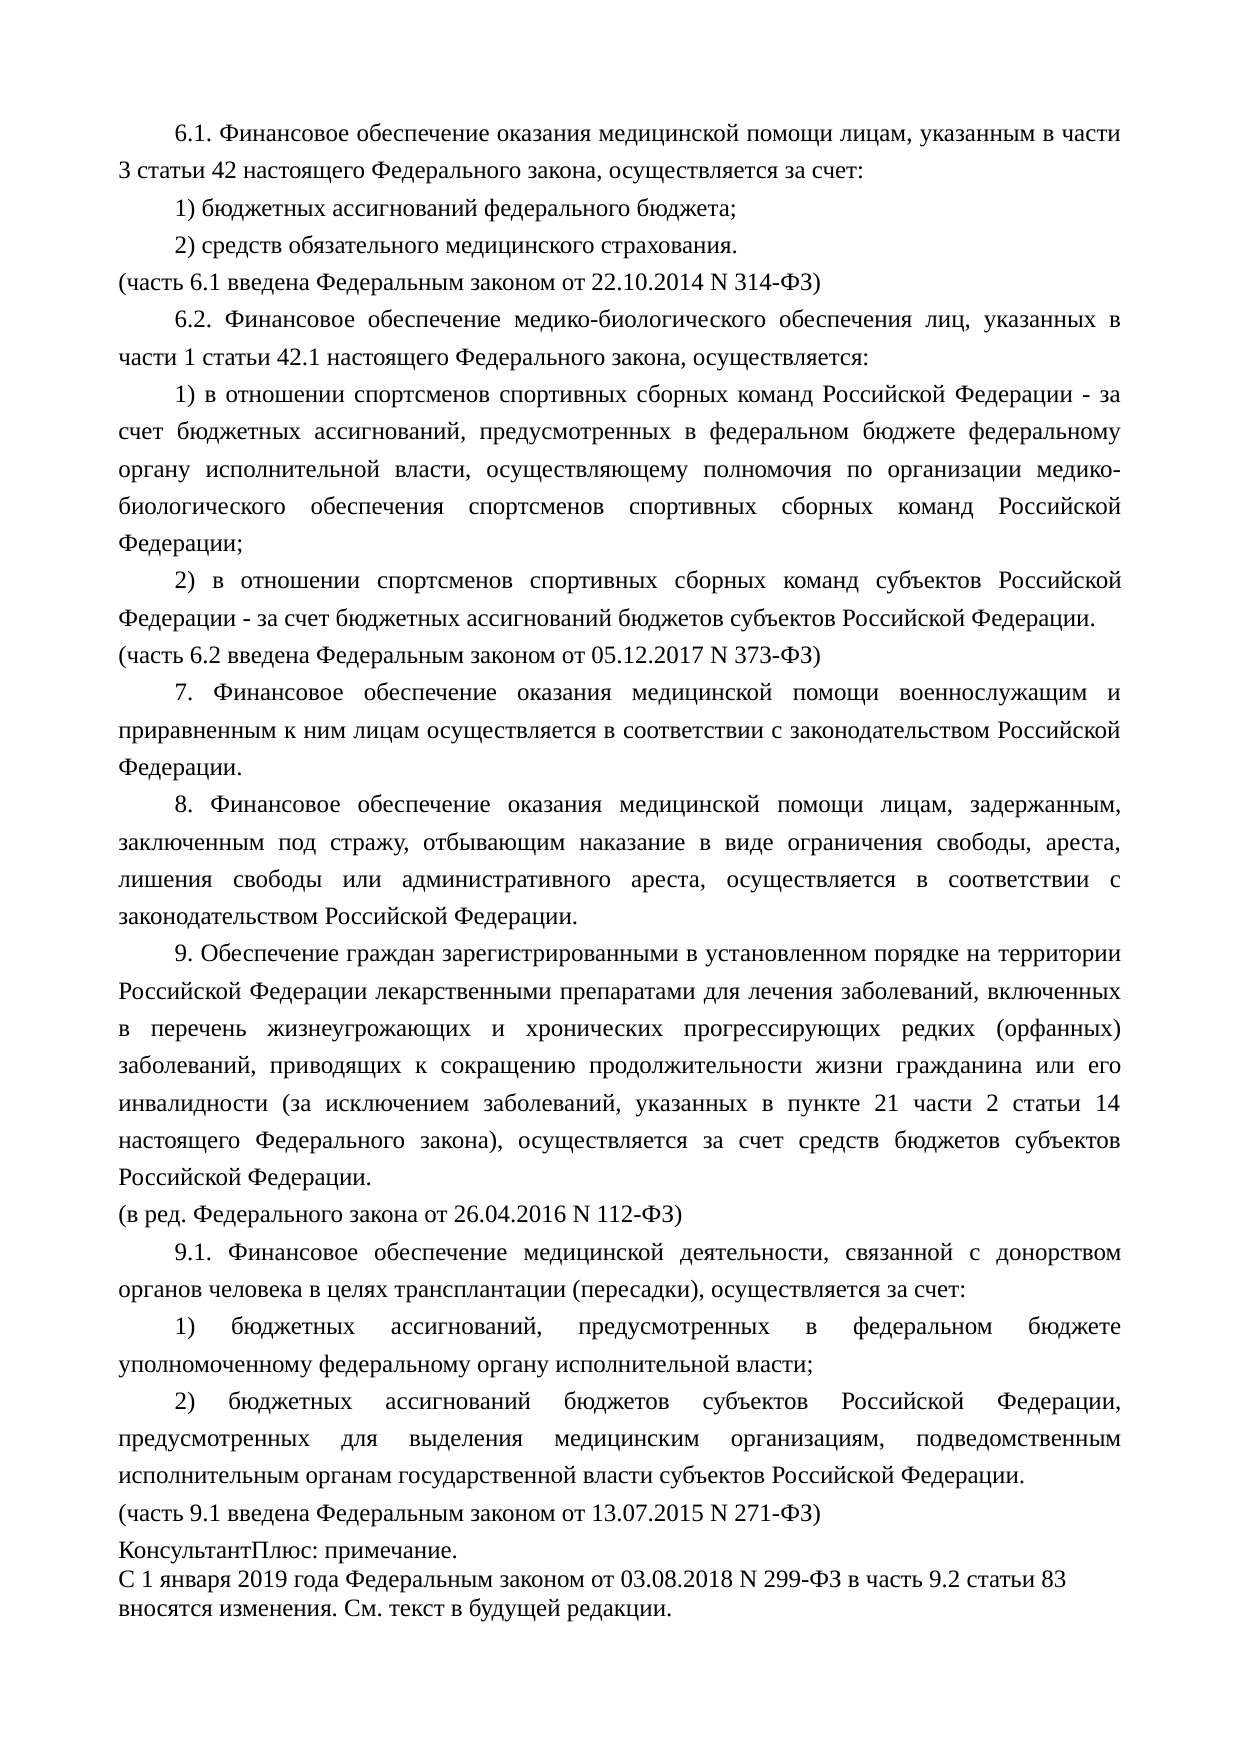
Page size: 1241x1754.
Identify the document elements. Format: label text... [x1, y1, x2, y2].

text С 1 января 2019 года Федеральным законом от 03.08.2018 N 299-ФЗ в часть 9.2 статьи 83 вносятся изменения. См. текст в будущей редакции. [118, 1564, 1122, 1621]
text 2) средств обязательного медицинского страхования. [118, 230, 1122, 259]
text 8. Финансовое обеспечение оказания медицинской помощи лицам, задержанным, заключенным под стражу, отбывающим наказание в виде ограничения свободы, ареста, лишения свободы или административного ареста, осуществляется в соответствии с законодательством Российской Федерации. [118, 789, 1122, 930]
text (часть 9.1 введена Федеральным законом от 13.07.2015 N 271-ФЗ) [118, 1498, 1122, 1527]
text (в ред. Федерального закона от 26.04.2016 N 112-ФЗ) [118, 1199, 1122, 1228]
text 1) бюджетных ассигнований федерального бюджета; [118, 193, 1122, 221]
text 9.1. Финансовое обеспечение медицинской деятельности, связанной с донорством органов человека в целях трансплантации (пересадки), осуществляется за счет: [118, 1237, 1122, 1303]
text 1) в отношении спортсменов спортивных сборных команд Российской Федерации - за счет бюджетных ассигнований, предусмотренных в федеральном бюджете федеральному органу исполнительной власти, осуществляющему полномочия по организации медико-биологического обеспечения спортсменов спортивных сборных команд Российской Федерации; [118, 379, 1122, 557]
text 6.2. Финансовое обеспечение медико-биологического обеспечения лиц, указанных в части 1 статьи 42.1 настоящего Федерального закона, осуществляется: [118, 304, 1122, 371]
text (часть 6.1 введена Федеральным законом от 22.10.2014 N 314-ФЗ) [118, 267, 1122, 296]
text 7. Финансовое обеспечение оказания медицинской помощи военнослужащим и приравненным к ним лицам осуществляется в соответствии с законодательством Российской Федерации. [118, 677, 1122, 781]
text (часть 6.2 введена Федеральным законом от 05.12.2017 N 373-ФЗ) [118, 640, 1122, 669]
text 2) в отношении спортсменов спортивных сборных команд субъектов Российской Федерации - за счет бюджетных ассигнований бюджетов субъектов Российской Федерации. [118, 566, 1122, 632]
text 6.1. Финансовое обеспечение оказания медицинской помощи лицам, указанным в части 3 статьи 42 настоящего Федерального закона, осуществляется за счет: [118, 118, 1122, 184]
text 9. Обеспечение граждан зарегистрированными в установленном порядке на территории Российской Федерации лекарственными препаратами для лечения заболеваний, включенных в перечень жизнеугрожающих и хронических прогрессирующих редких (орфанных) заболеваний, приводящих к сокращению продолжительности жизни гражданина или его инвалидности (за исключением заболеваний, указанных в пункте 21 части 2 статьи 14 настоящего Федерального закона), осуществляется за счет средств бюджетов субъектов Российской Федерации. [118, 938, 1122, 1191]
text 2) бюджетных ассигнований бюджетов субъектов Российской Федерации, предусмотренных для выделения медицинским организациям, подведомственным исполнительным органам государственной власти субъектов Российской Федерации. [118, 1386, 1122, 1489]
text 1) бюджетных ассигнований, предусмотренных в федеральном бюджете уполномоченному федеральному органу исполнительной власти; [118, 1311, 1122, 1377]
text КонсультантПлюс: примечание. [118, 1535, 1122, 1564]
